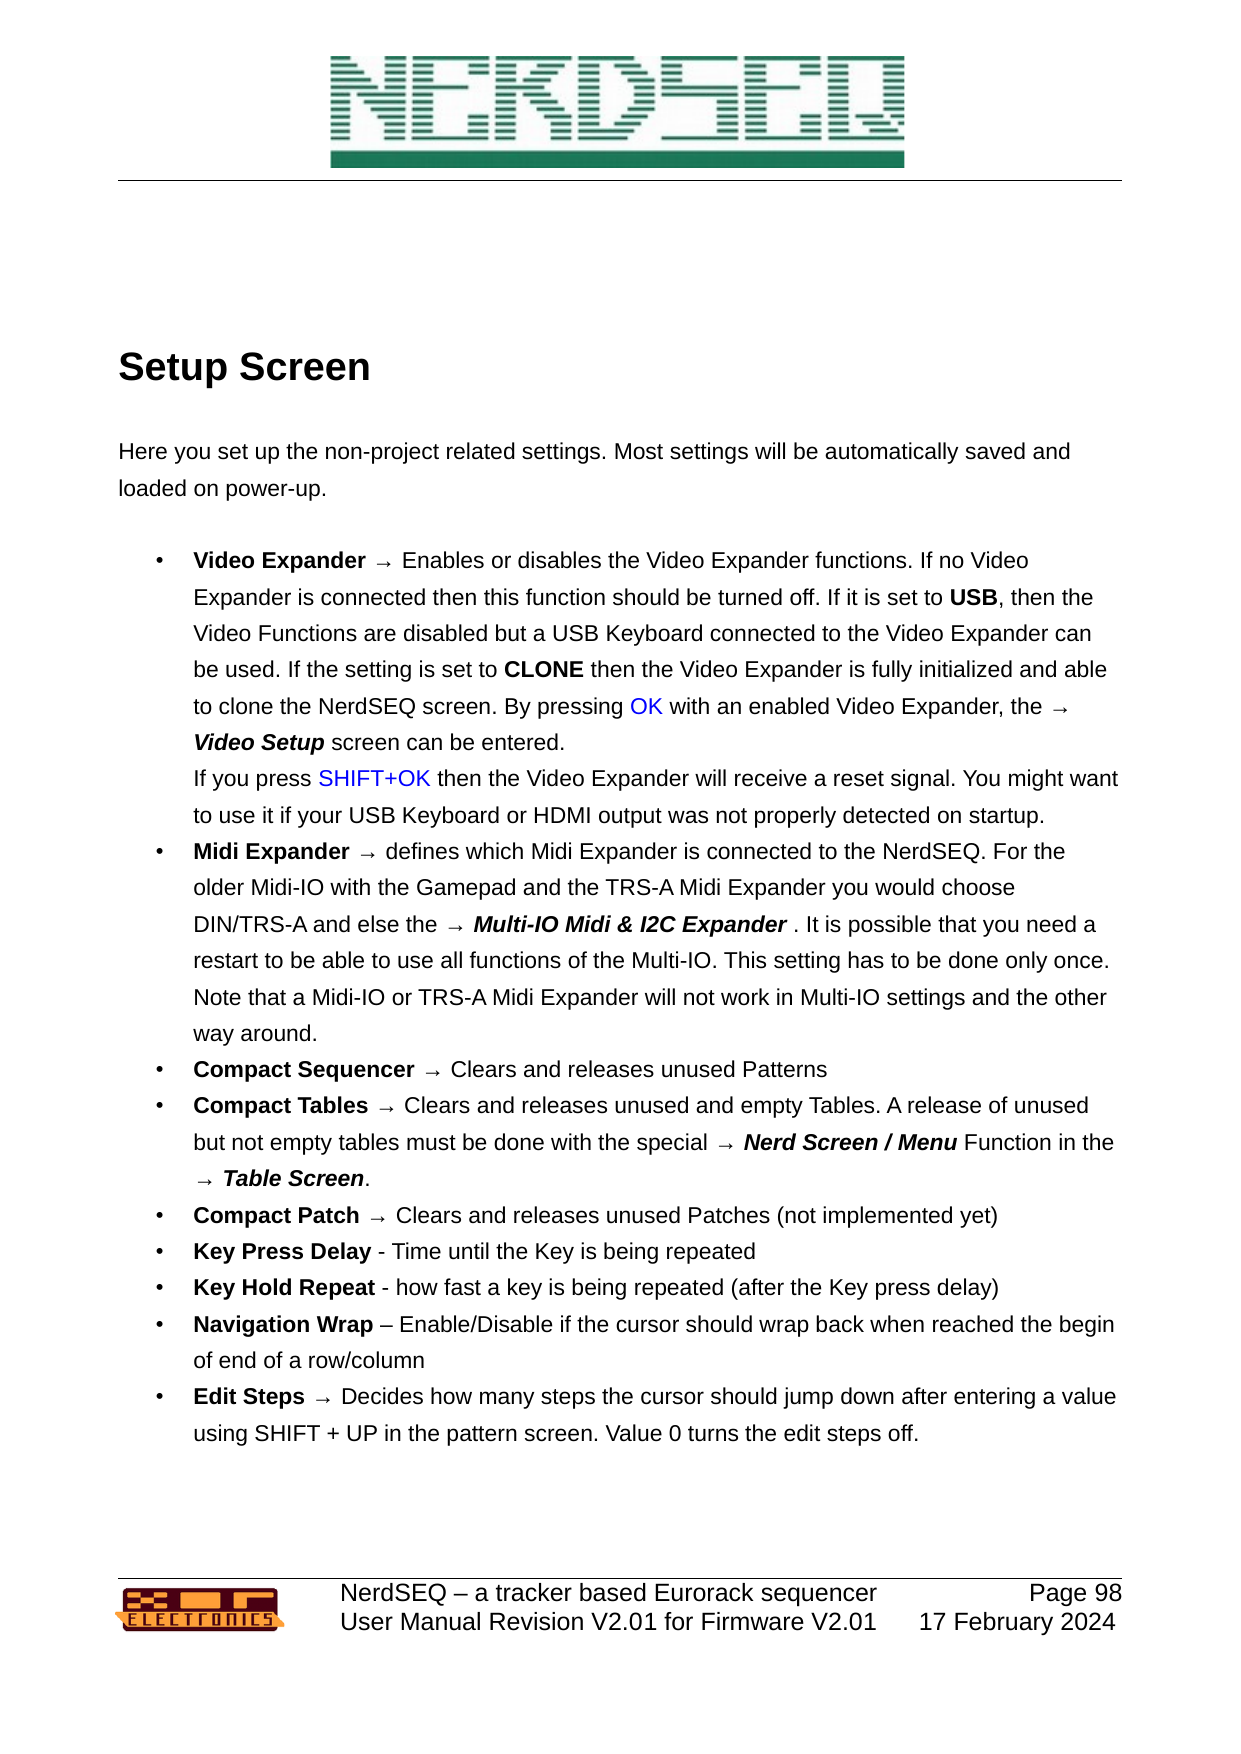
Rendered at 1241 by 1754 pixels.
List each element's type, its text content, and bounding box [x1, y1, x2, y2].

list Midi Expander → defines which Midi Expander is connected to the NerdSEQ. For the older Midi-IO with the Gamepad and the TRS-A Midi Expander you would choose DIN/TRS-A and else the → Multi-IO Midi & I2C Expander . It is possible that you need a restart to be able to use all functions of the Multi-IO. This setting has to be done only once. Note that a Midi-IO or TRS-A Midi Expander will not work in Multi-IO settings and the other way around. [156, 838, 1122, 1046]
list Key Hold Repeat - how fast a key is being repeated (after the Key press delay) [156, 1274, 1122, 1301]
list Key Press Delay - Time until the Key is being repeated [156, 1238, 1122, 1264]
list If you press SHIFT+OK then the Video Expander will receive a reset signal. You might want to use it if your USB Keyboard or HDMI output was not properly detected on startup. [156, 765, 1122, 828]
list Navigation Wrap – Enable/Disable if the cursor should wrap back when reached the begin of end of a row/column [156, 1311, 1122, 1373]
list Video Expander → Enables or disables the Video Expander functions. If no Video Expander is connected then this function should be turned off. If it is set to USB, then the Video Functions are disabled but a USB Keyboard connected to the Video Expander can be used. If the setting is set to CLONE then the Video Expander is fully initialized and able to clone the NerdSEQ screen. By pressing OK with an enabled Video Expander, the → Video Setup screen can be entered. [156, 547, 1122, 755]
text Here you set up the non-project related settings. Most settings will be automatically saved and loaded on power-up. [118, 438, 1122, 501]
picture [115, 1584, 285, 1634]
list Edit Steps → Decides how many steps the cursor should jump down after entering a value using SHIFT + UP in the pattern screen. Value 0 turns the edit steps off. [156, 1383, 1122, 1446]
subtitle Setup Screen [118, 344, 1122, 389]
picture [330, 56, 905, 168]
list Compact Sequencer → Clears and releases unused Patterns [156, 1056, 1122, 1082]
list Compact Patch → Clears and releases unused Patches (not implemented yet) [156, 1202, 1122, 1228]
list Compact Tables → Clears and releases unused and empty Tables. A release of unused but not empty tables must be done with the special → Nerd Screen / Menu Function in the → Table Screen. [156, 1092, 1122, 1192]
